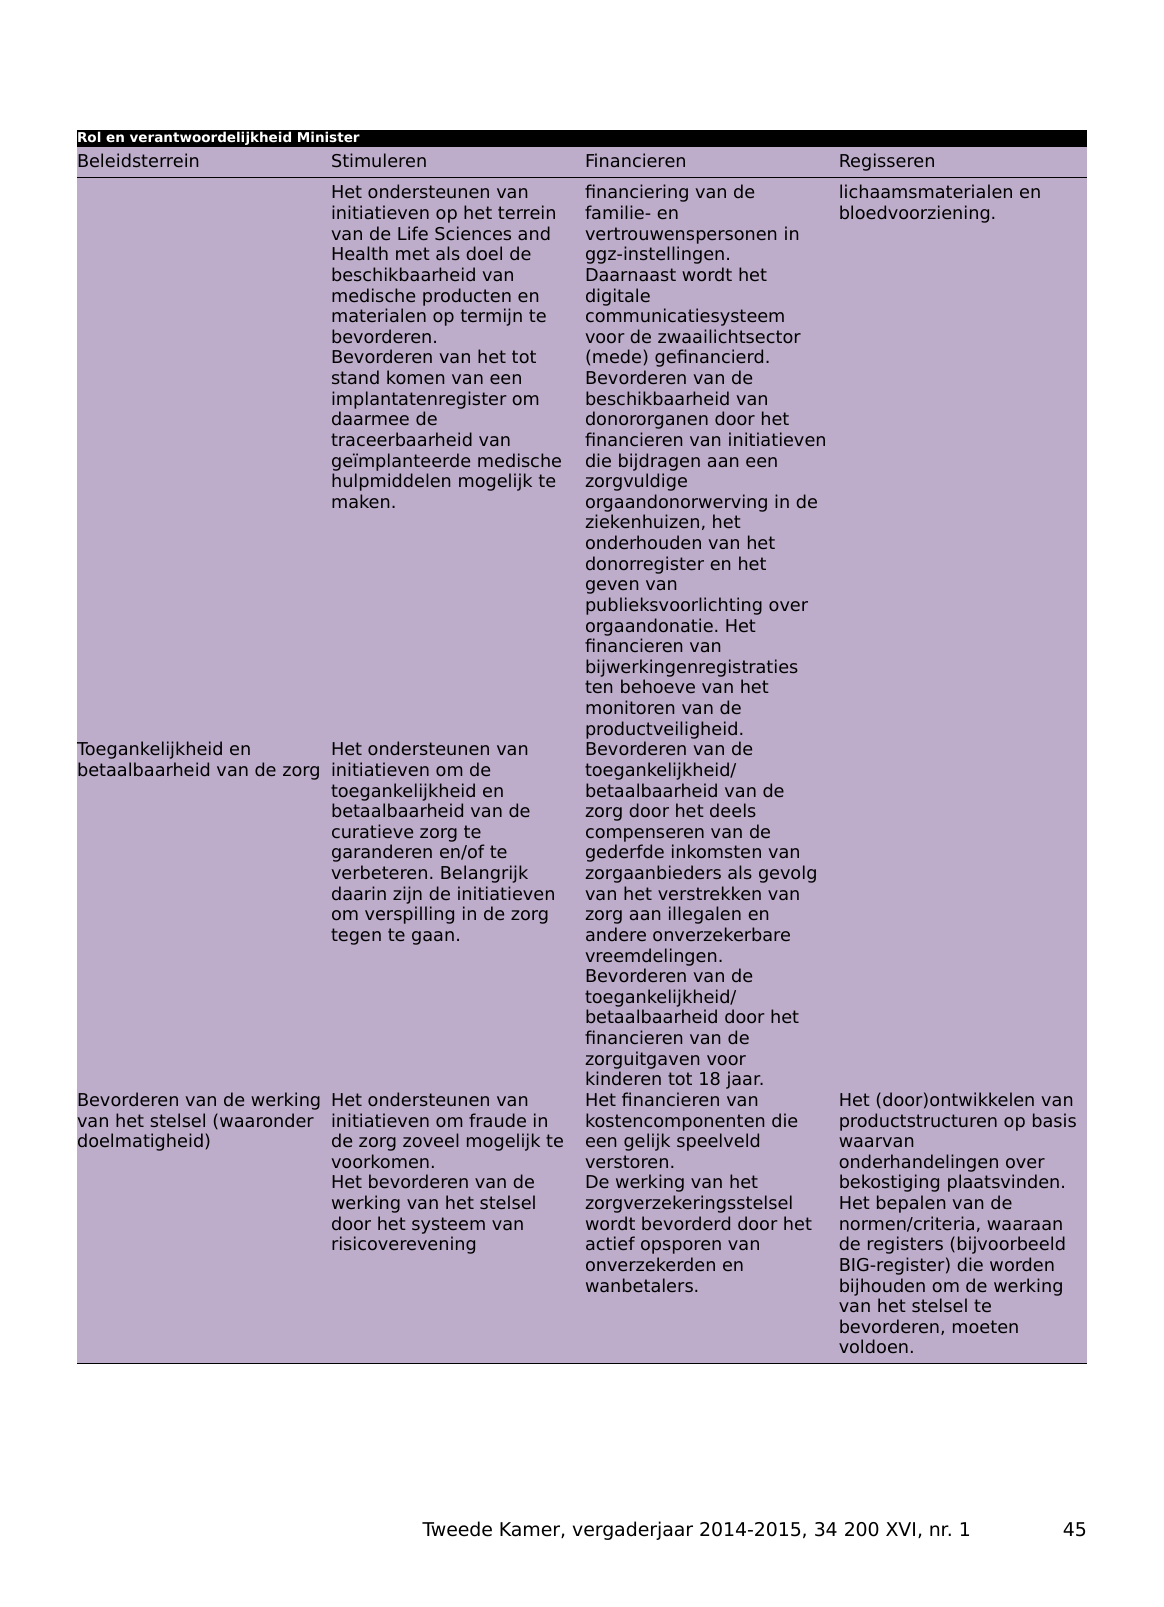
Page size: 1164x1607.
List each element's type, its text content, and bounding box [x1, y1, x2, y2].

table_cell Het ondersteunen van initiatieven om fraude in de zorg zoveel mogelijk te voorkomen. Het bevorderen van de werking van het stelsel door het systeem van risicoverevening [325, 1090, 579, 1363]
table_header Rol en verantwoordelijkheid Minister [77, 130, 1087, 146]
table_cell Bevorderen van de werking van het stelsel (waaronder doelmatigheid) [77, 1090, 325, 1363]
table_cell Beleidsterrein [77, 147, 325, 177]
table_cell [833, 739, 1087, 1090]
table_cell Het (door)ontwikkelen van productstructuren op basis waarvan onderhandelingen over bekostiging plaatsvinden. Het bepalen van de normen/criteria, waaraan de registers (bijvoorbeeld BIG-register) die worden bijhouden om de werking van het stelsel te bevorderen, moeten voldoen. [833, 1090, 1087, 1363]
table_cell Het ondersteunen van initiatieven om de toegankelijkheid en betaalbaarheid van de curatieve zorg te garanderen en/of te verbeteren. Belangrijk daarin zijn de initiatieven om verspilling in de zorg tegen te gaan. [325, 739, 579, 1090]
table_cell Het financieren van kostencomponenten die een gelijk speelveld verstoren. De werking van het zorgverzekeringsstelsel wordt bevorderd door het actief opsporen van onverzekerden en wanbetalers. [579, 1090, 833, 1363]
table_cell Bevorderen van de toegankelijkheid/ betaalbaarheid van de zorg door het deels compenseren van de gederfde inkomsten van zorgaanbieders als gevolg van het verstrekken van zorg aan illegalen en andere onverzekerbare vreemdelingen. Bevorderen van de toegankelijkheid/ betaalbaarheid door het financieren van de zorguitgaven voor kinderen tot 18 jaar. [579, 739, 833, 1090]
table_cell Toegankelijkheid en betaalbaarheid van de zorg [77, 739, 325, 1090]
table_cell lichaamsmaterialen en bloedvoorziening. [833, 178, 1087, 739]
table_cell financiering van de familie- en vertrouwenspersonen in ggz-instellingen. Daarnaast wordt het digitale communicatiesysteem voor de zwaailichtsector (mede) gefinancierd. Bevorderen van de beschikbaarheid van donororganen door het financieren van initiatieven die bijdragen aan een zorgvuldige orgaandonorwerving in de ziekenhuizen, het onderhouden van het donorregister en het geven van publieksvoorlichting over orgaandonatie. Het financieren van bijwerkingenregistraties ten behoeve van het monitoren van de productveiligheid. [579, 178, 833, 739]
table_cell Het ondersteunen van initiatieven op het terrein van de Life Sciences and Health met als doel de beschikbaarheid van medische producten en materialen op termijn te bevorderen. Bevorderen van het tot stand komen van een implantatenregister om daarmee de traceerbaarheid van geïmplanteerde medische hulpmiddelen mogelijk te maken. [325, 178, 579, 739]
table_cell [77, 178, 325, 739]
table_cell Stimuleren [325, 147, 579, 177]
table_cell Regisseren [833, 147, 1087, 177]
table_cell Financieren [579, 147, 833, 177]
